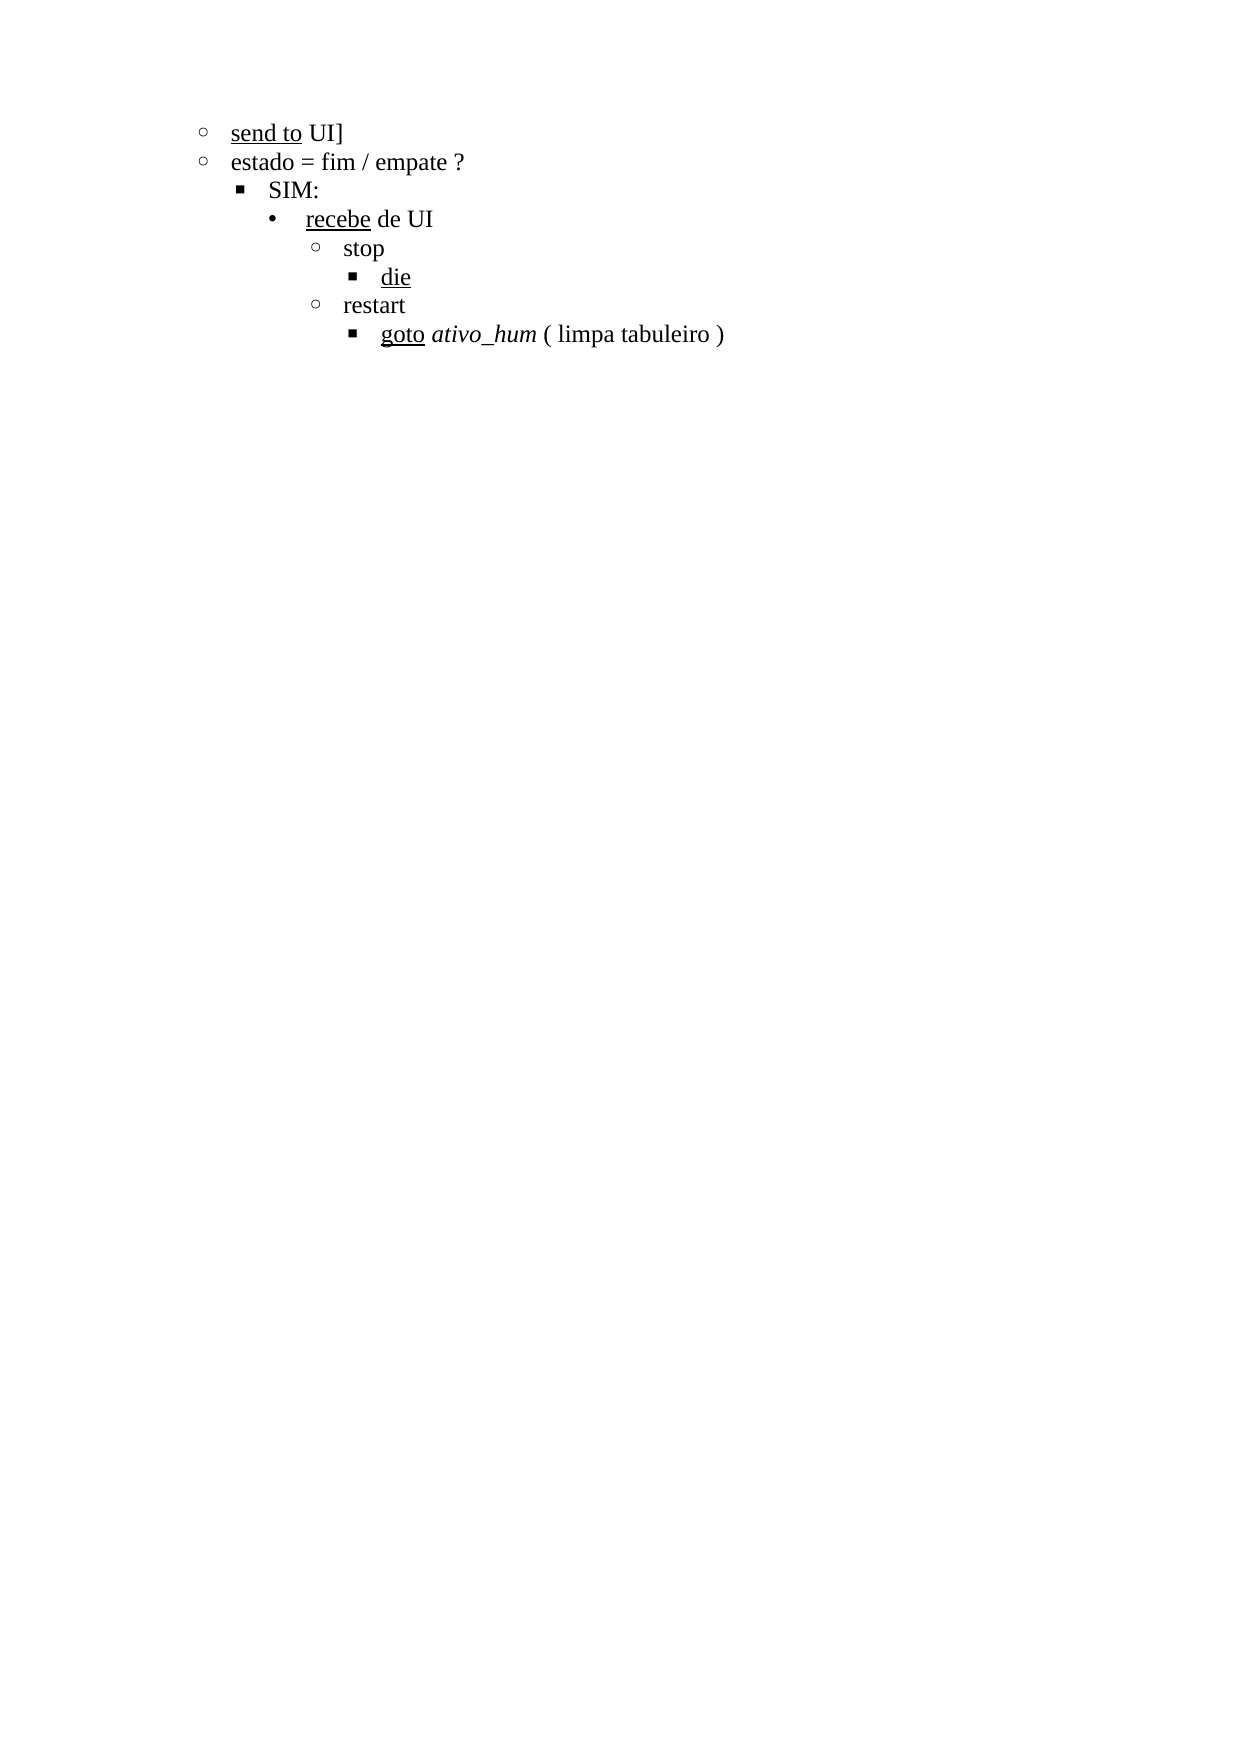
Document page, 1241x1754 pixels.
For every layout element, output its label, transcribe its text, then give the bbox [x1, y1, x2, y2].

list stop [306, 233, 1122, 262]
list send to UI] [193, 118, 1122, 147]
list goto ativo_hum ( limpa tabuleiro ) [343, 319, 1122, 348]
list estado = fim / empate ? [193, 147, 1122, 176]
list SIM: [231, 176, 1122, 204]
list recebe de UI [268, 204, 1122, 233]
list die [343, 262, 1122, 291]
list restart [306, 291, 1122, 319]
